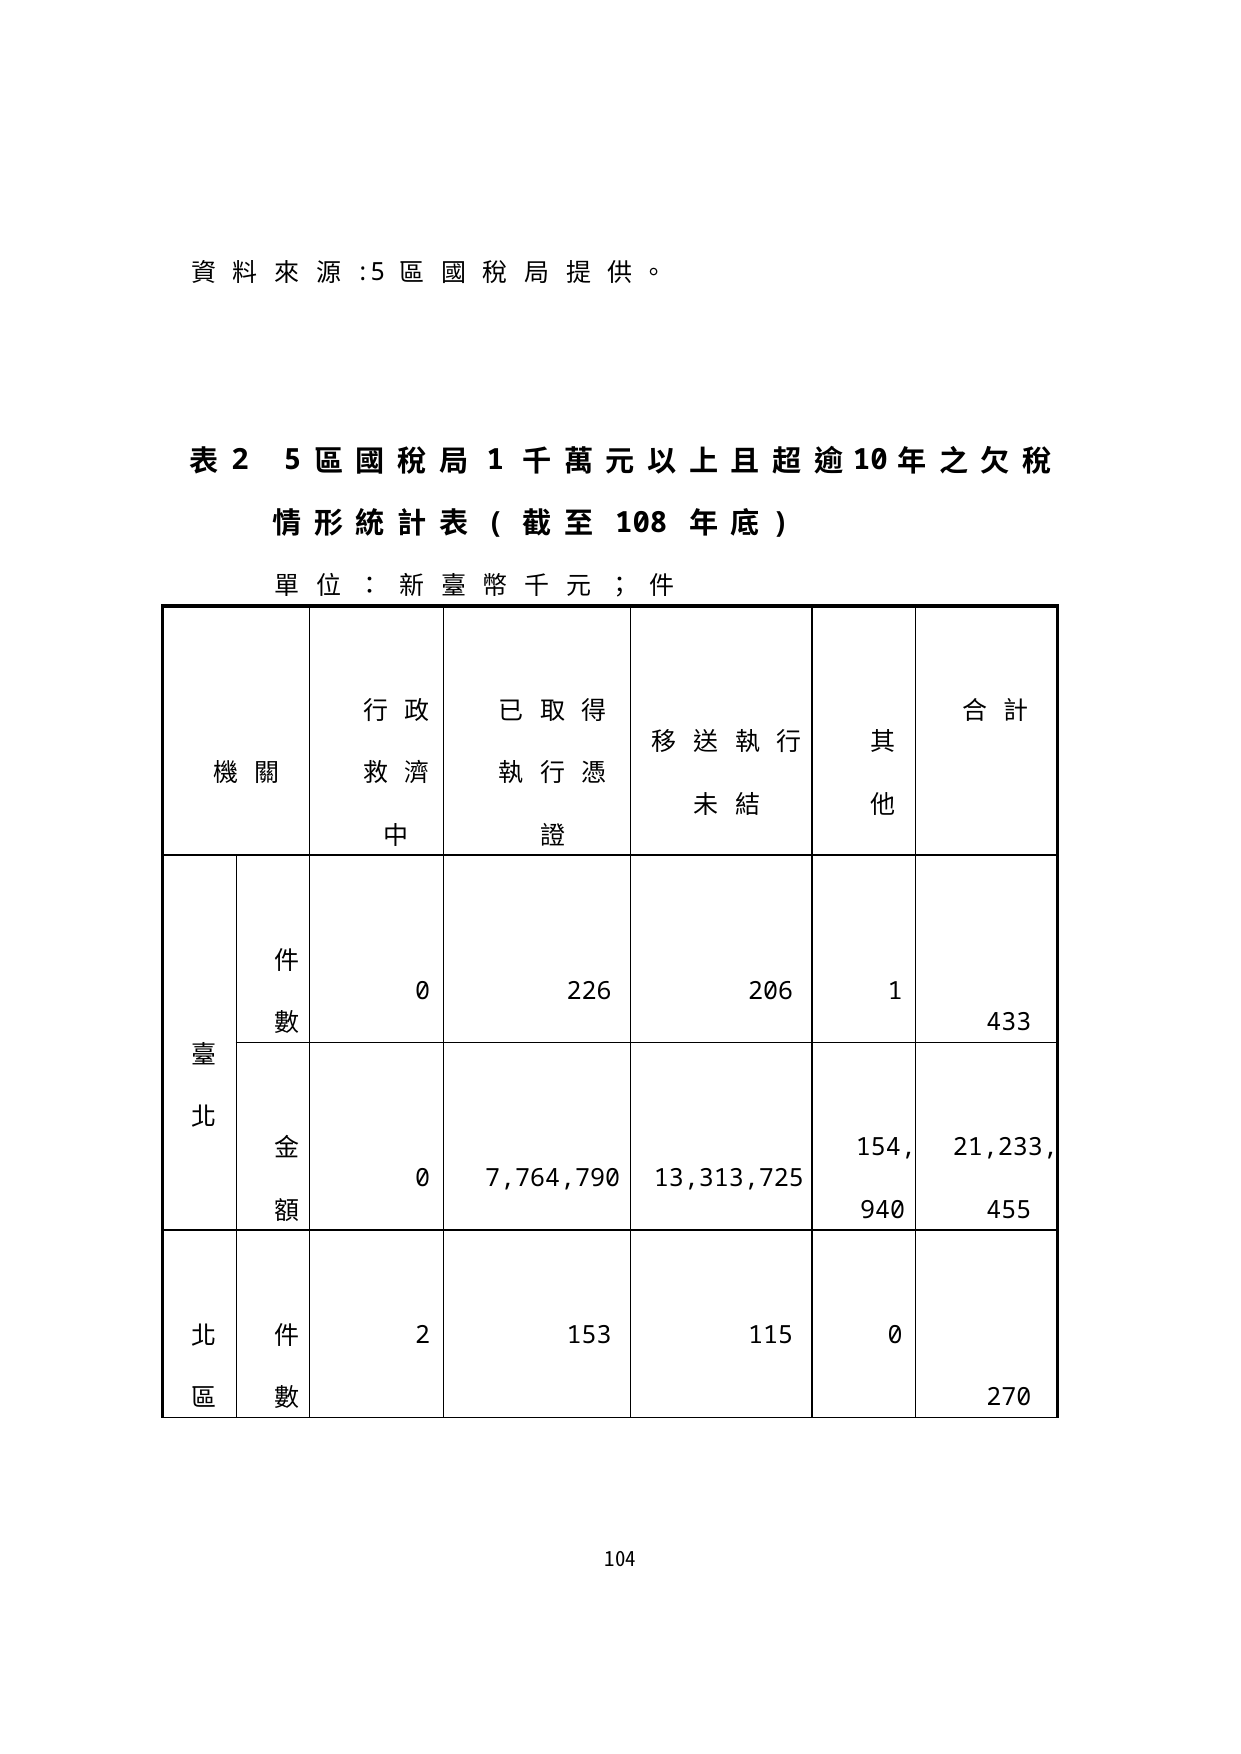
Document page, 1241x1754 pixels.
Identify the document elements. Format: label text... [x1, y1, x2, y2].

table_cell 153 [444, 1231, 630, 1417]
table_header 其他 [813, 608, 915, 854]
table_cell 206 [631, 856, 811, 1042]
table_cell 金額 [237, 1043, 309, 1229]
table_cell 433 [916, 856, 1056, 1042]
table_cell 7,764,790 [444, 1043, 630, 1229]
table_cell 154,940 [813, 1043, 915, 1229]
table_cell 13,313,725 [631, 1043, 811, 1229]
table_cell 臺北 [164, 856, 236, 1229]
table_cell 2 [310, 1231, 443, 1417]
table_header 合計 [916, 608, 1056, 854]
table_cell 1 [813, 856, 915, 1042]
table_cell 0 [310, 856, 443, 1042]
table_cell 0 [310, 1043, 443, 1229]
table_cell 件數 [237, 1231, 309, 1417]
table_header 已取得執行憑證 [444, 608, 630, 854]
table_cell 0 [813, 1231, 915, 1417]
table_cell 北區 [164, 1231, 236, 1417]
table_cell 件數 [237, 856, 309, 1042]
table_header 移送執行未結 [631, 608, 811, 854]
table_header 機關 [164, 608, 309, 854]
table_cell 115 [631, 1231, 811, 1417]
table_cell 226 [444, 856, 630, 1042]
table_cell 21,233,455 [916, 1043, 1056, 1229]
table_cell 270 [916, 1231, 1056, 1417]
text 表2 5區國稅局1千萬元以上且超逾10年之欠稅情形統計表(截至108年底) 單位：新臺幣千元；件 [183, 417, 1058, 604]
table_header 行政救濟中 [310, 608, 443, 854]
text 資料來源:5區國稅局提供。 [183, 229, 1058, 292]
